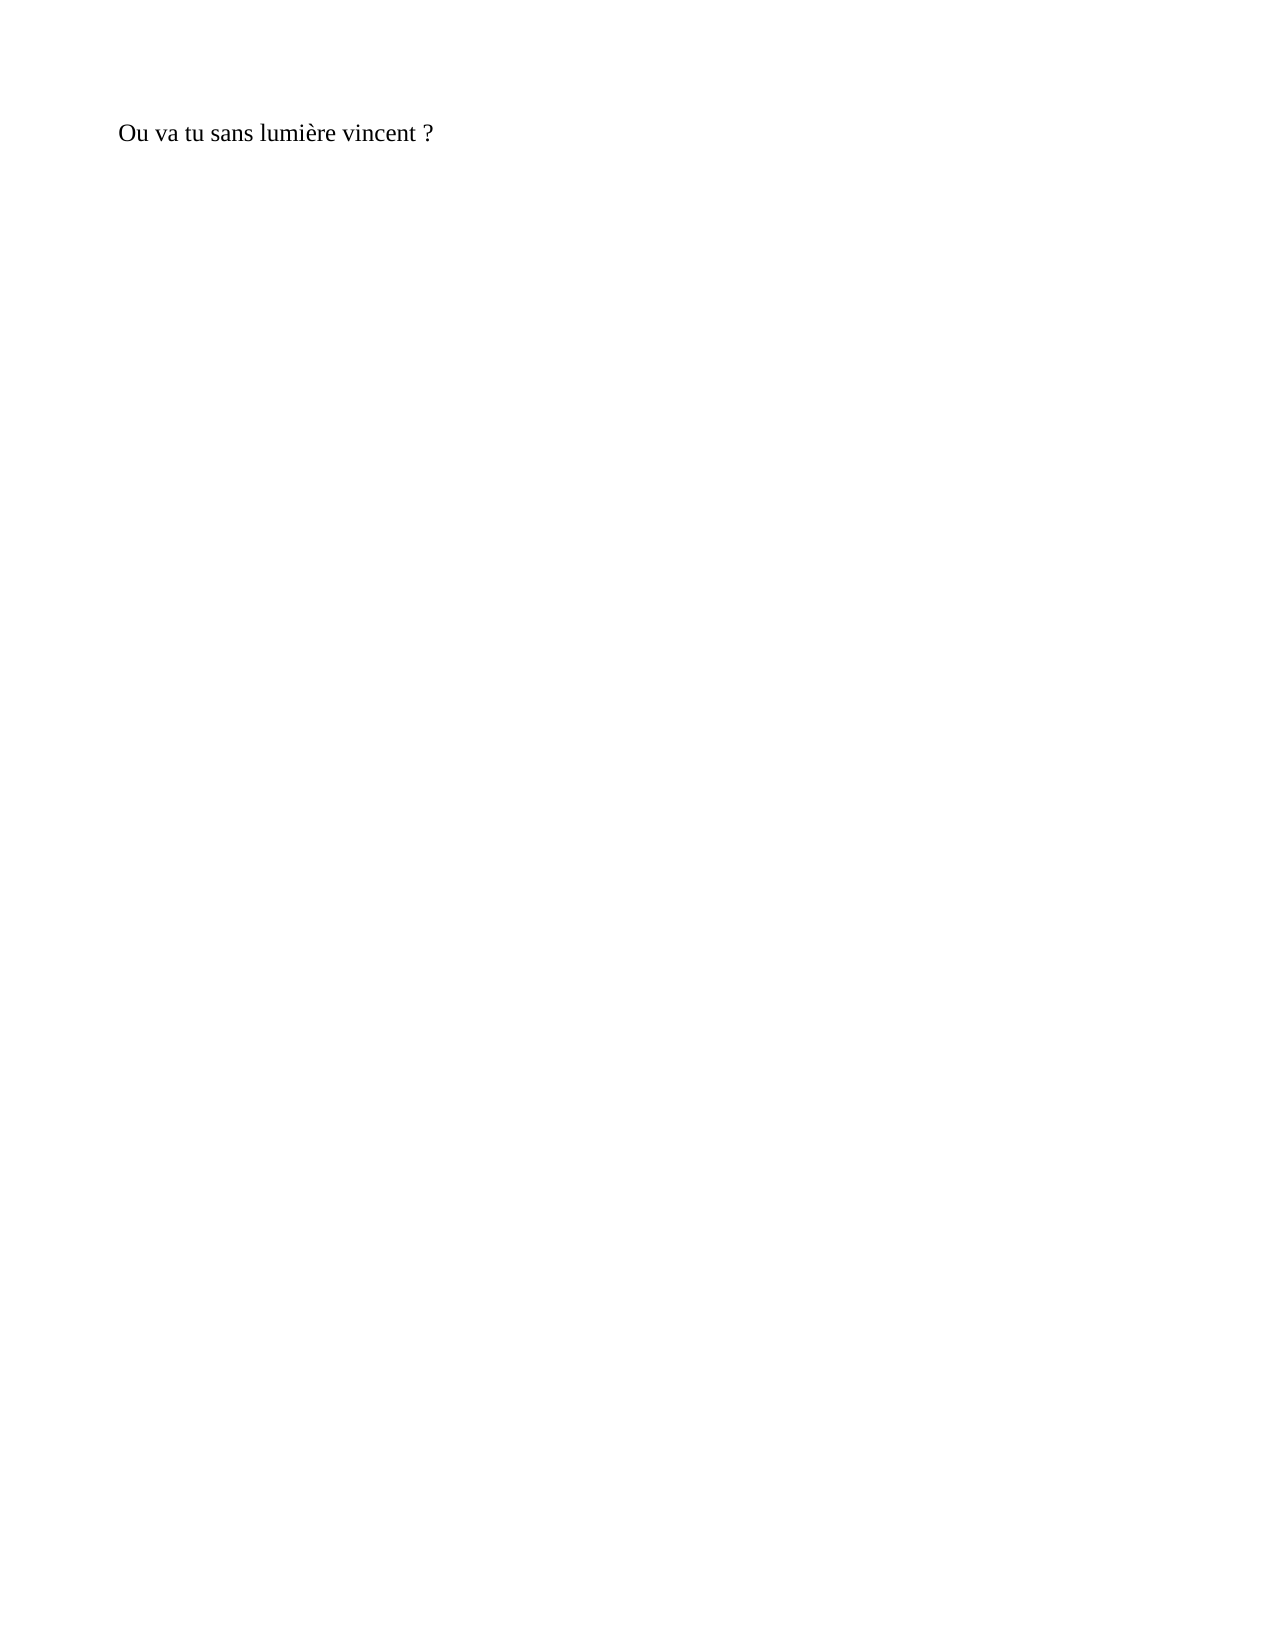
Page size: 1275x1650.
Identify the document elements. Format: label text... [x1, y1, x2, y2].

text Ou va tu sans lumière vincent ? [118, 118, 1157, 147]
